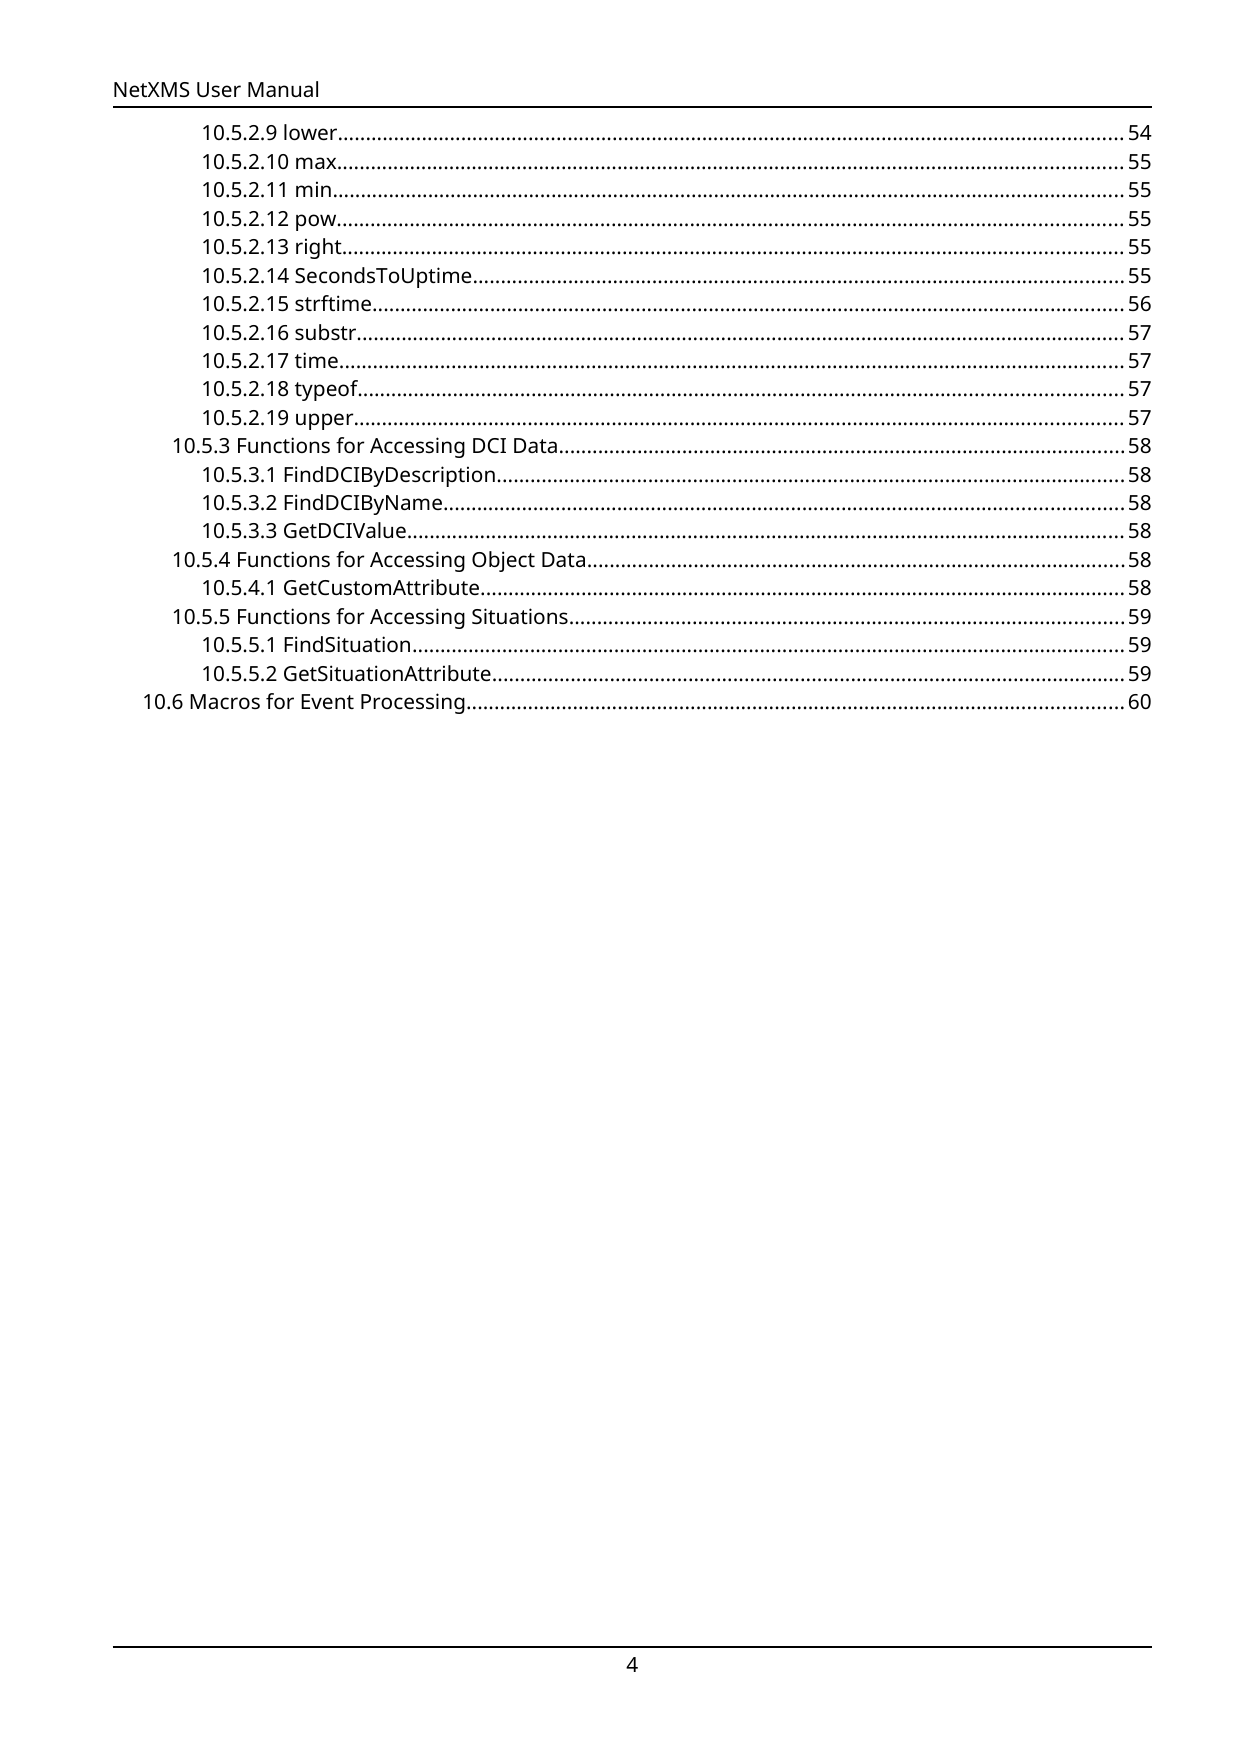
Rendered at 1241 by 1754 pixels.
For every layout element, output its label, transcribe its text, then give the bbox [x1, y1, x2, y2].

text 10.6 Macros for Event Processing 60 [142, 687, 1152, 716]
text 10.5.3.2 FindDCIByName 58 [201, 488, 1152, 517]
text 10.5.3.3 GetDCIValue 58 [201, 517, 1152, 545]
text 10.5.2.14 SecondsToUptime 55 [201, 261, 1152, 289]
text 10.5.2.11 min 55 [201, 175, 1152, 204]
text 10.5.2.16 substr 57 [201, 318, 1152, 346]
text 10.5.2.17 time 57 [201, 346, 1152, 374]
text 10.5.2.15 strftime 56 [201, 289, 1152, 318]
text 10.5.2.12 pow 55 [201, 204, 1152, 232]
text 10.5.2.9 lower 54 [201, 118, 1152, 147]
text 10.5.3.1 FindDCIByDescription 58 [201, 460, 1152, 488]
text 10.5.4.1 GetCustomAttribute 58 [201, 573, 1152, 602]
text 10.5.3 Functions for Accessing DCI Data 58 [172, 431, 1152, 460]
text 10.5.2.10 max 55 [201, 147, 1152, 175]
text 10.5.5.2 GetSituationAttribute 59 [201, 659, 1152, 687]
text 10.5.5 Functions for Accessing Situations 59 [172, 602, 1152, 630]
text 10.5.4 Functions for Accessing Object Data 58 [172, 545, 1152, 573]
text 10.5.2.19 upper 57 [201, 403, 1152, 431]
text 10.5.5.1 FindSituation 59 [201, 630, 1152, 659]
text 10.5.2.13 right 55 [201, 232, 1152, 261]
text 10.5.2.18 typeof 57 [201, 374, 1152, 403]
